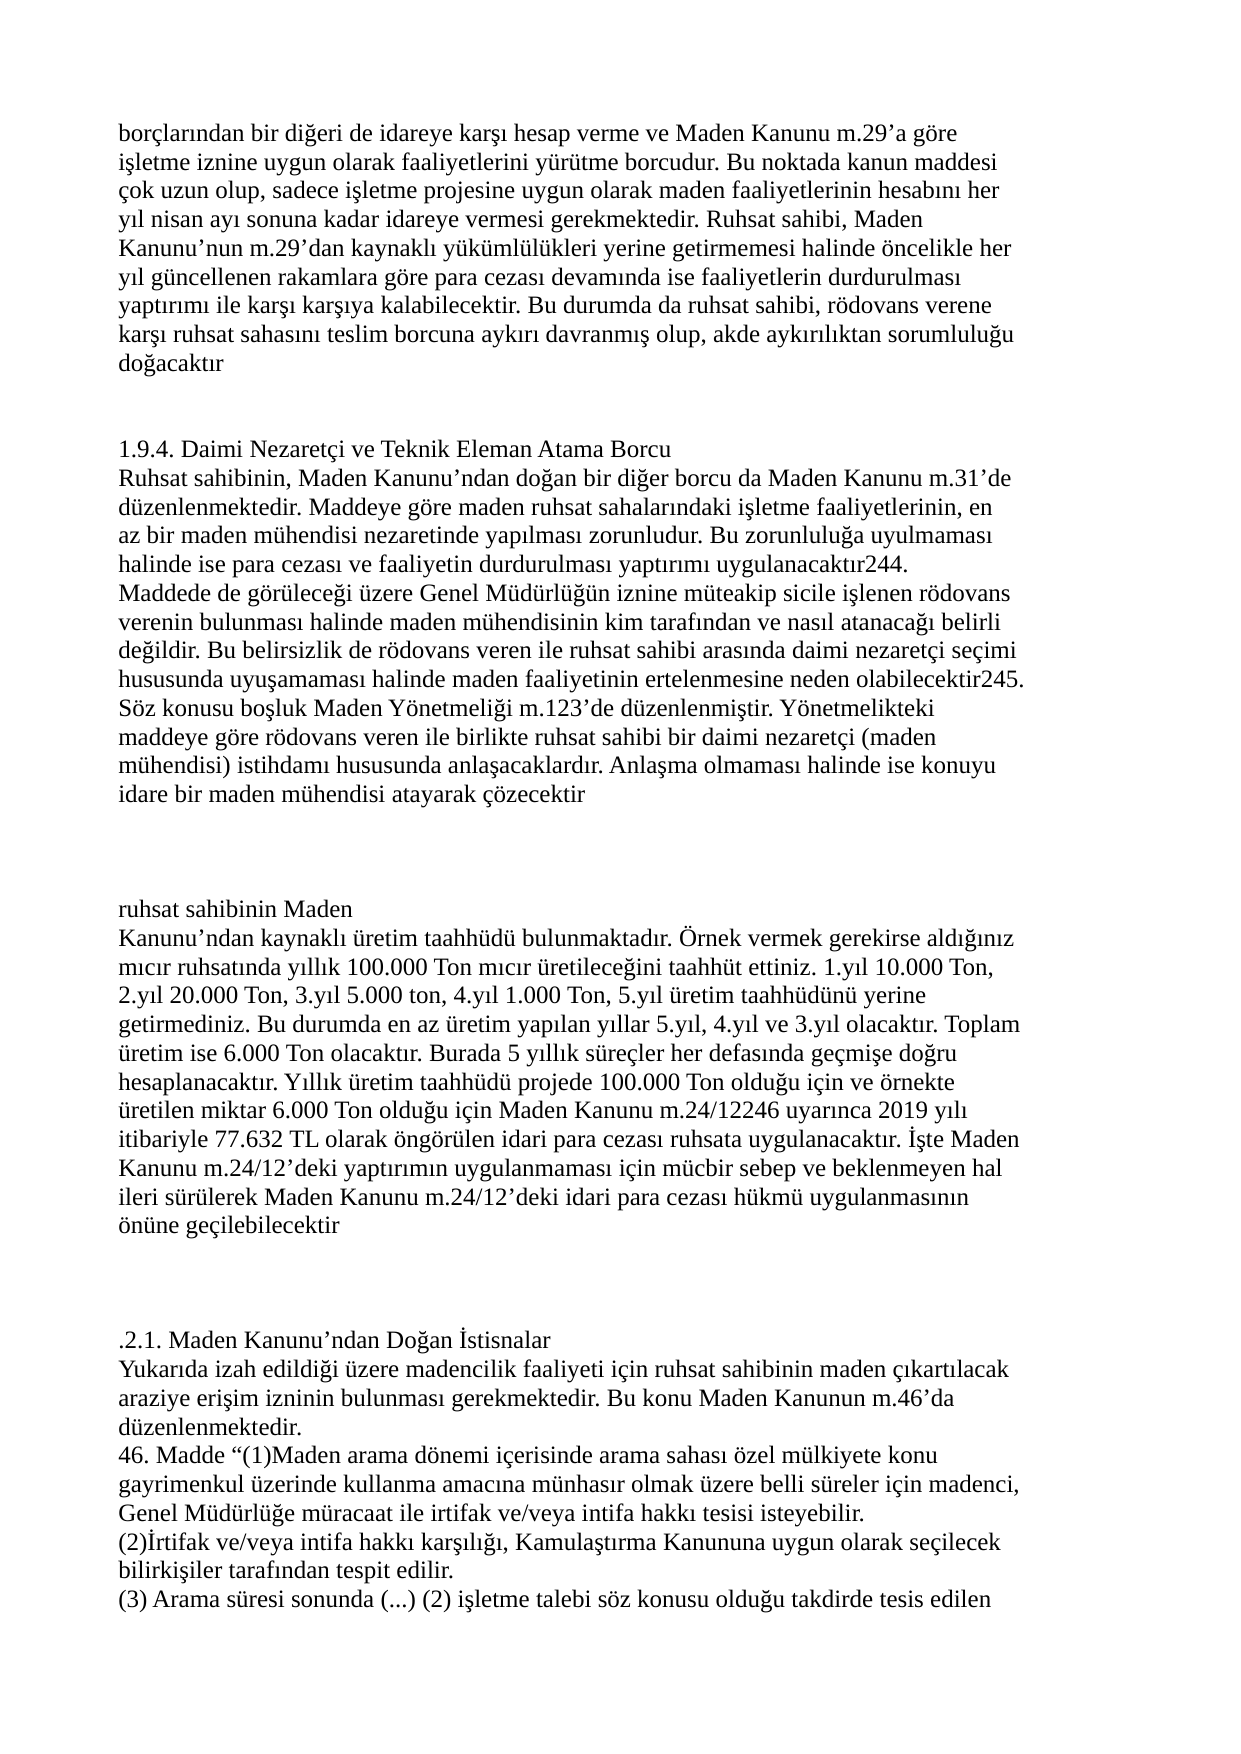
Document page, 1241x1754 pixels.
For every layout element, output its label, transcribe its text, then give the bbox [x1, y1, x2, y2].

text düzenlenmektedir. Maddeye göre maden ruhsat sahalarındaki işletme faaliyetlerinin, en [118, 492, 1122, 521]
text araziye erişim izninin bulunması gerekmektedir. Bu konu Maden Kanunun m.46’da [118, 1383, 1122, 1412]
text 46. Madde “(1)Maden arama dönemi içerisinde arama sahası özel mülkiyete konu [118, 1441, 1122, 1469]
text çok uzun olup, sadece işletme projesine uygun olarak maden faaliyetlerinin hesabını her [118, 176, 1122, 204]
text Kanunu m.24/12’deki yaptırımın uygulanmaması için mücbir sebep ve beklenmeyen hal [118, 1153, 1122, 1182]
text Kanunu’ndan kaynaklı üretim taahhüdü bulunmaktadır. Örnek vermek gerekirse aldığınız [118, 923, 1122, 952]
text verenin bulunması halinde maden mühendisinin kim tarafından ve nasıl atanacağı belirli [118, 607, 1122, 636]
text düzenlenmektedir. [118, 1412, 1122, 1441]
text idare bir maden mühendisi atayarak çözecektir [118, 779, 1122, 808]
text (2)İrtifak ve/veya intifa hakkı karşılığı, Kamulaştırma Kanununa uygun olarak seçilecek [118, 1527, 1122, 1556]
text gayrimenkul üzerinde kullanma amacına münhasır olmak üzere belli süreler için madenci, [118, 1469, 1122, 1498]
text doğacaktır [118, 348, 1122, 377]
text yıl nisan ayı sonuna kadar idareye vermesi gerekmektedir. Ruhsat sahibi, Maden [118, 204, 1122, 233]
text bilirkişiler tarafından tespit edilir. [118, 1556, 1122, 1584]
text Ruhsat sahibinin, Maden Kanunu’ndan doğan bir diğer borcu da Maden Kanunu m.31’de [118, 463, 1122, 492]
text yıl güncellenen rakamlara göre para cezası devamında ise faaliyetlerin durdurulması [118, 262, 1122, 291]
text Söz konusu boşluk Maden Yönetmeliği m.123’de düzenlenmiştir. Yönetmelikteki [118, 693, 1122, 722]
text üretilen miktar 6.000 Ton olduğu için Maden Kanunu m.24/12246 uyarınca 2019 yılı [118, 1096, 1122, 1124]
text (3) Arama süresi sonunda (...) (2) işletme talebi söz konusu olduğu takdirde tesis edilen [118, 1584, 1122, 1613]
text karşı ruhsat sahasını teslim borcuna aykırı davranmış olup, akde aykırılıktan sorumluluğu [118, 319, 1122, 348]
text ileri sürülerek Maden Kanunu m.24/12’deki idari para cezası hükmü uygulanmasının [118, 1182, 1122, 1211]
text halinde ise para cezası ve faaliyetin durdurulması yaptırımı uygulanacaktır244. [118, 549, 1122, 578]
text Yukarıda izah edildiği üzere madencilik faaliyeti için ruhsat sahibinin maden çıkartılacak [118, 1354, 1122, 1383]
text maddeye göre rödovans veren ile birlikte ruhsat sahibi bir daimi nezaretçi (maden [118, 722, 1122, 751]
text .2.1. Maden Kanunu’ndan Doğan İstisnalar [118, 1326, 1122, 1354]
text hususunda uyuşamaması halinde maden faaliyetinin ertelenmesine neden olabilecektir245. [118, 664, 1122, 693]
text önüne geçilebilecektir [118, 1211, 1122, 1239]
text hesaplanacaktır. Yıllık üretim taahhüdü projede 100.000 Ton olduğu için ve örnekte [118, 1067, 1122, 1096]
text getirmediniz. Bu durumda en az üretim yapılan yıllar 5.yıl, 4.yıl ve 3.yıl olacaktır. Toplam [118, 1009, 1122, 1038]
text işletme iznine uygun olarak faaliyetlerini yürütme borcudur. Bu noktada kanun maddesi [118, 147, 1122, 176]
text yaptırımı ile karşı karşıya kalabilecektir. Bu durumda da ruhsat sahibi, rödovans verene [118, 291, 1122, 319]
text 2.yıl 20.000 Ton, 3.yıl 5.000 ton, 4.yıl 1.000 Ton, 5.yıl üretim taahhüdünü yerine [118, 981, 1122, 1009]
text 1.9.4. Daimi Nezaretçi ve Teknik Eleman Atama Borcu [118, 434, 1122, 463]
text üretim ise 6.000 Ton olacaktır. Burada 5 yıllık süreçler her defasında geçmişe doğru [118, 1038, 1122, 1067]
text ruhsat sahibinin Maden [118, 894, 1122, 923]
text itibariyle 77.632 TL olarak öngörülen idari para cezası ruhsata uygulanacaktır. İşte Maden [118, 1124, 1122, 1153]
text borçlarından bir diğeri de idareye karşı hesap verme ve Maden Kanunu m.29’a göre [118, 118, 1122, 147]
text Maddede de görüleceği üzere Genel Müdürlüğün iznine müteakip sicile işlenen rödovans [118, 578, 1122, 607]
text mıcır ruhsatında yıllık 100.000 Ton mıcır üretileceğini taahhüt ettiniz. 1.yıl 10.000 Ton, [118, 952, 1122, 981]
text mühendisi) istihdamı hususunda anlaşacaklardır. Anlaşma olmaması halinde ise konuyu [118, 751, 1122, 779]
text değildir. Bu belirsizlik de rödovans veren ile ruhsat sahibi arasında daimi nezaretçi seçimi [118, 636, 1122, 664]
text az bir maden mühendisi nezaretinde yapılması zorunludur. Bu zorunluluğa uyulmaması [118, 521, 1122, 549]
text Kanunu’nun m.29’dan kaynaklı yükümlülükleri yerine getirmemesi halinde öncelikle her [118, 233, 1122, 262]
text Genel Müdürlüğe müracaat ile irtifak ve/veya intifa hakkı tesisi isteyebilir. [118, 1498, 1122, 1527]
